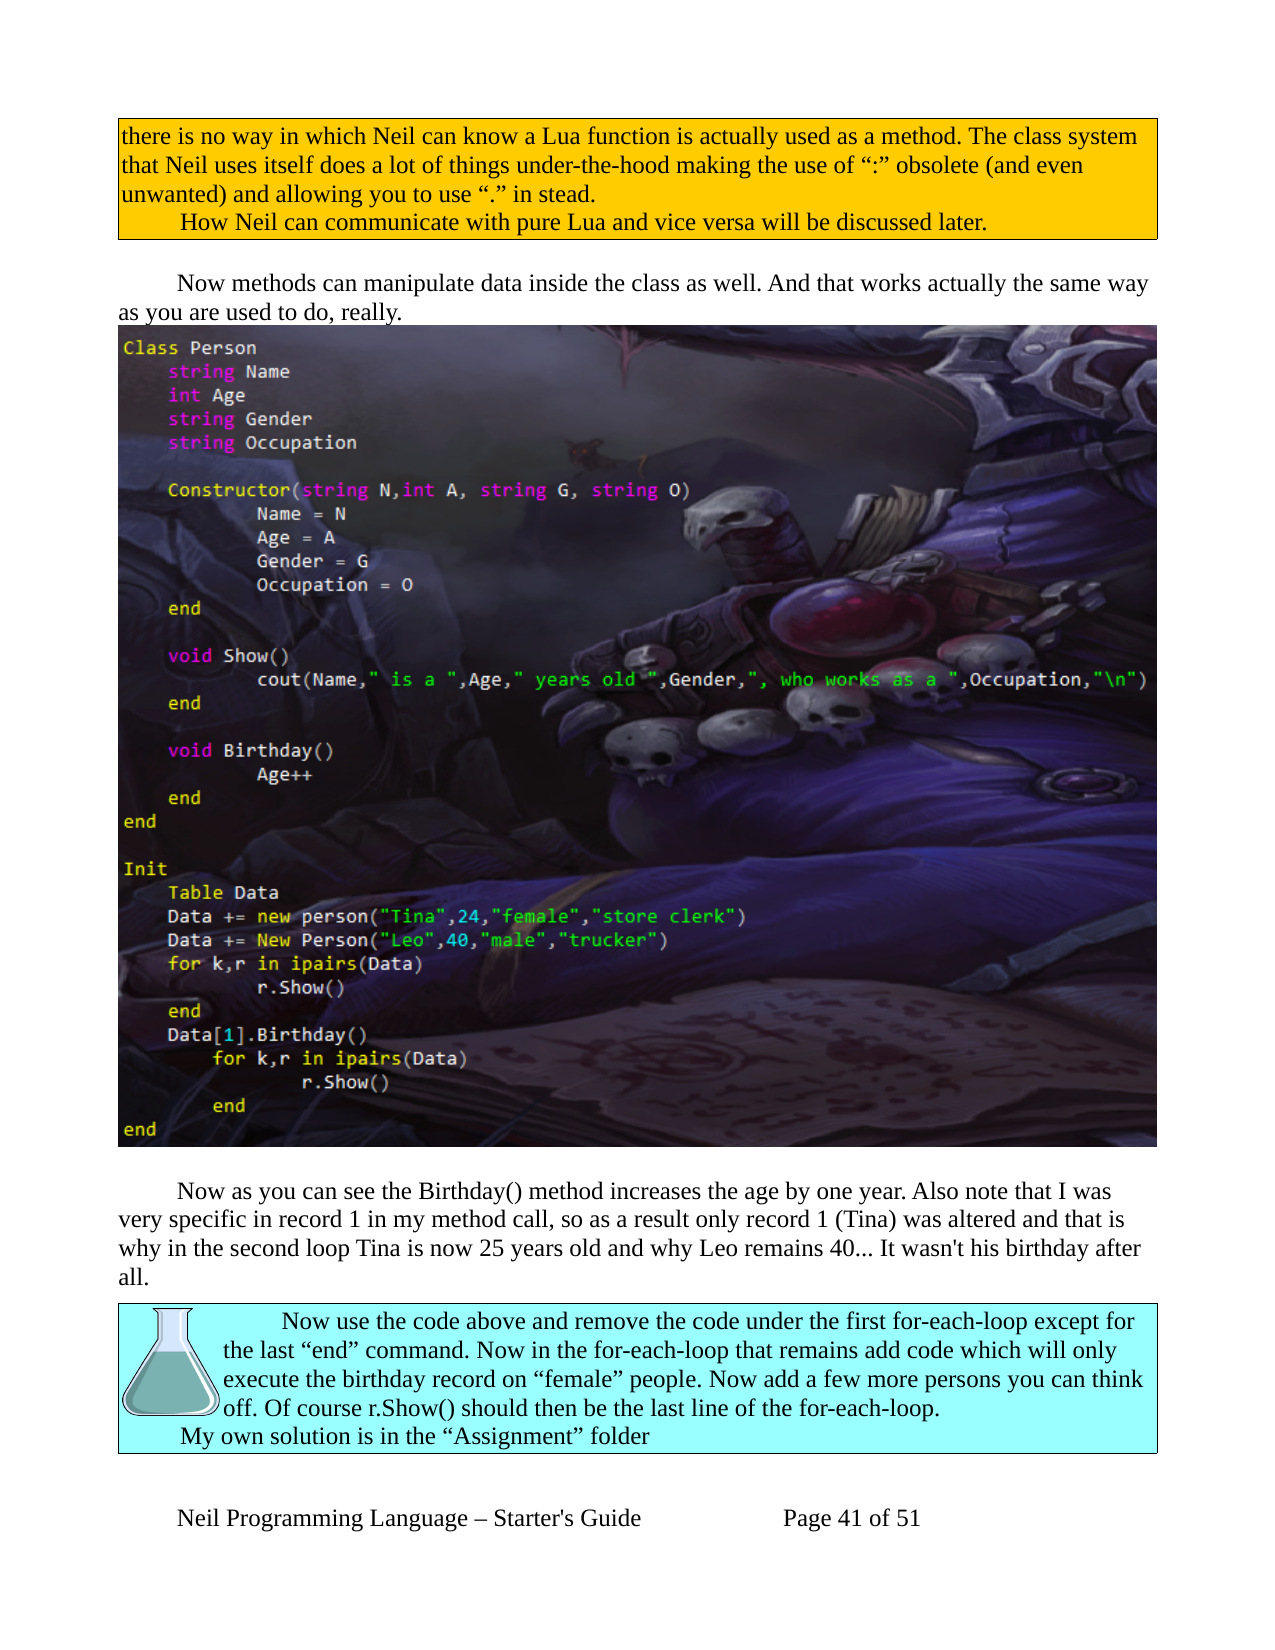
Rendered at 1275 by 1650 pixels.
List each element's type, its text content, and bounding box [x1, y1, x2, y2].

picture [118, 325, 1157, 1147]
text Now methods can manipulate data inside the class as well. And that works actually the same way as you are used to do, really. [118, 268, 1157, 325]
text Now use the code above and remove the code under the first for-each-loop except for the last “end” command. Now in the for-each-loop that remains add code which will only execute the birthday record on “female” people. Now add a few more persons you can think off. Of course r.Show() should then be the last line of the for-each-loop. [119, 1304, 1157, 1418]
text How Neil can communicate with pure Lua and vice versa will be discussed later. [119, 204, 1157, 239]
text My own solution is in the “Assignment” folder [119, 1418, 1157, 1453]
picture [122, 1308, 220, 1416]
text Now as you can see the Birthday() method increases the age by one year. Also note that I was very specific in record 1 in my method call, so as a result only record 1 (Tina) was altered and that is why in the second loop Tina is now 25 years old and why Leo remains 40... It wasn't his birthday after all. [118, 1176, 1157, 1291]
text there is no way in which Neil can know a Lua function is actually used as a method. The class system that Neil uses itself does a lot of things under-the-hood making the use of “:” obsolete (and even unwanted) and allowing you to use “.” in stead. [119, 119, 1157, 204]
